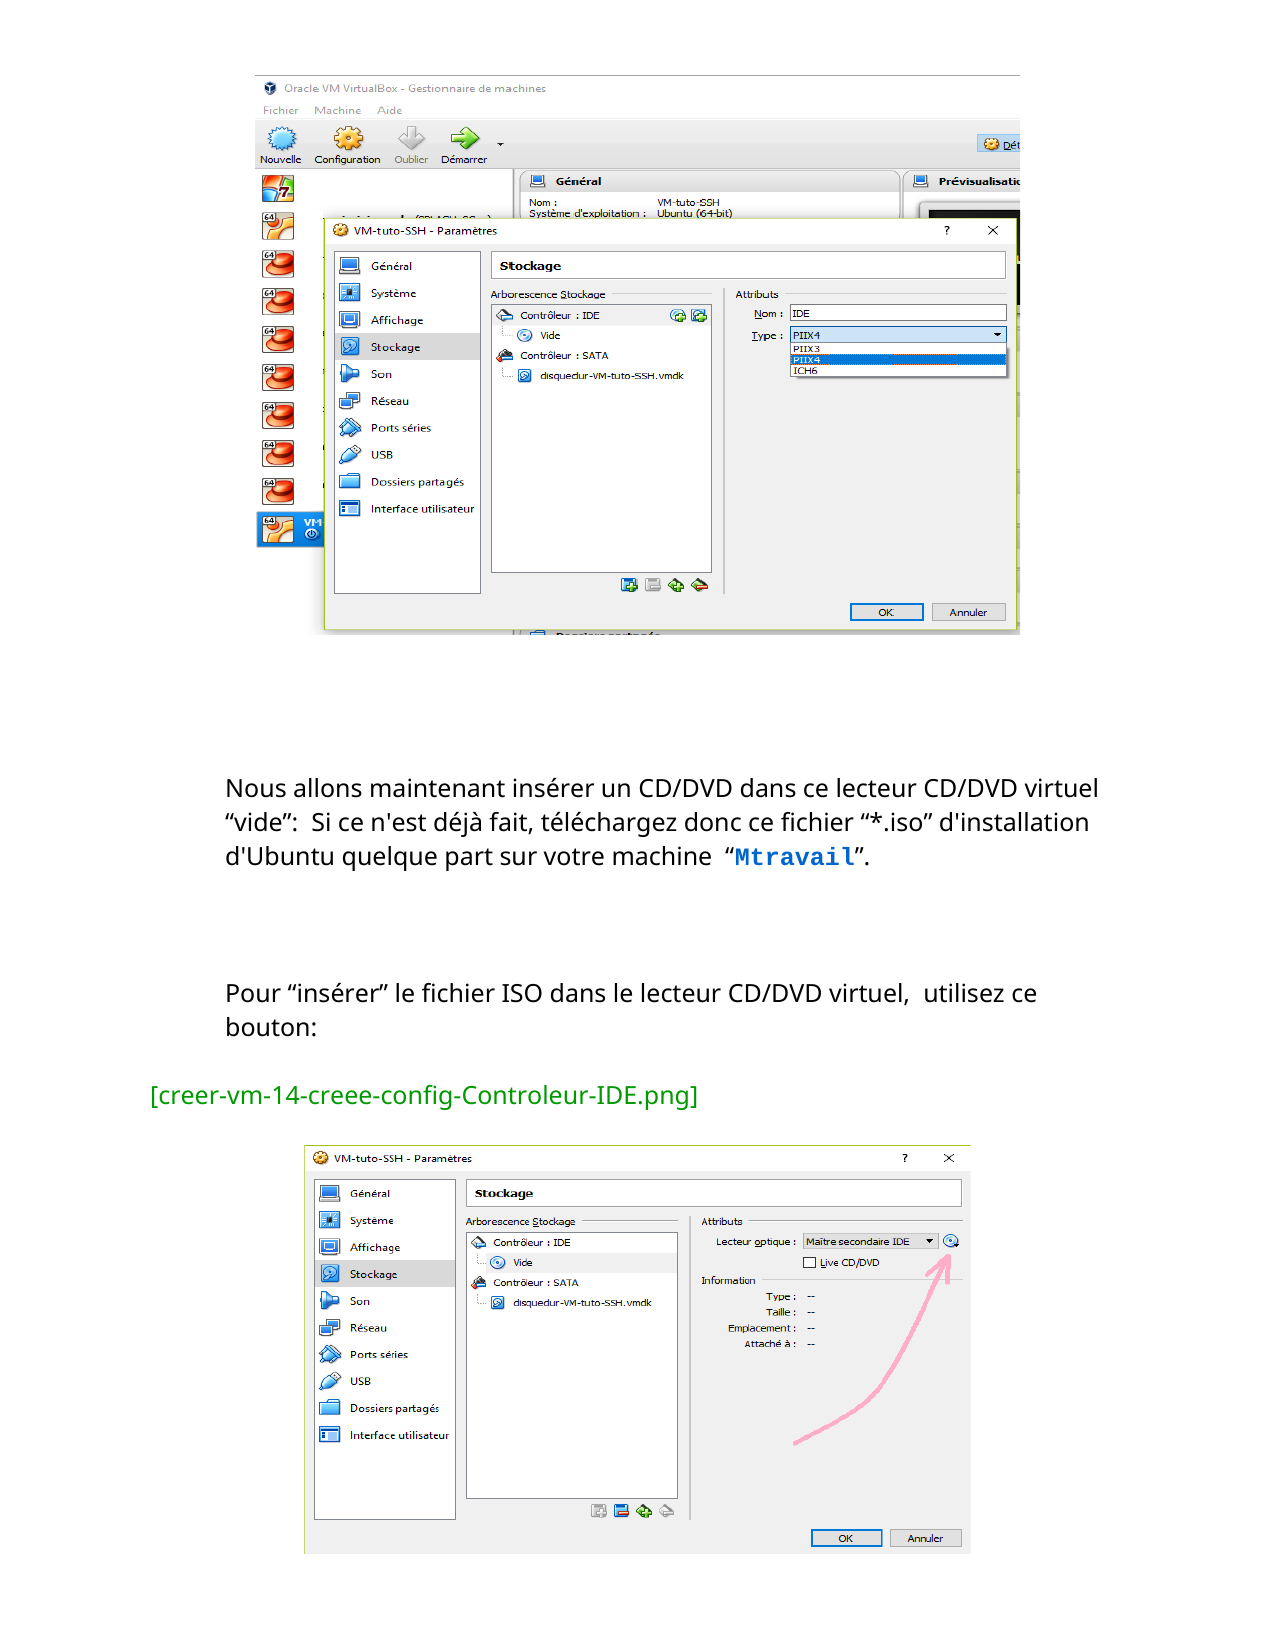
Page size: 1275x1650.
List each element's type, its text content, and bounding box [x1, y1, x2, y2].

picture [255, 75, 1021, 635]
picture [304, 1145, 971, 1554]
text Pour “insérer” le fichier ISO dans le lecteur CD/DVD virtuel, utilisez ce bouton: [225, 975, 1125, 1043]
text Nous allons maintenant insérer un CD/DVD dans ce lecteur CD/DVD virtuel “vide”: Si ce n'est déjà fait, téléchargez donc ce fichier “*.iso” d'installation d'Ubuntu quelque part sur votre machine “Mtravail”. [225, 771, 1125, 873]
text [creer-vm-14-creee-config-Controleur-IDE.png] [150, 1077, 1125, 1112]
